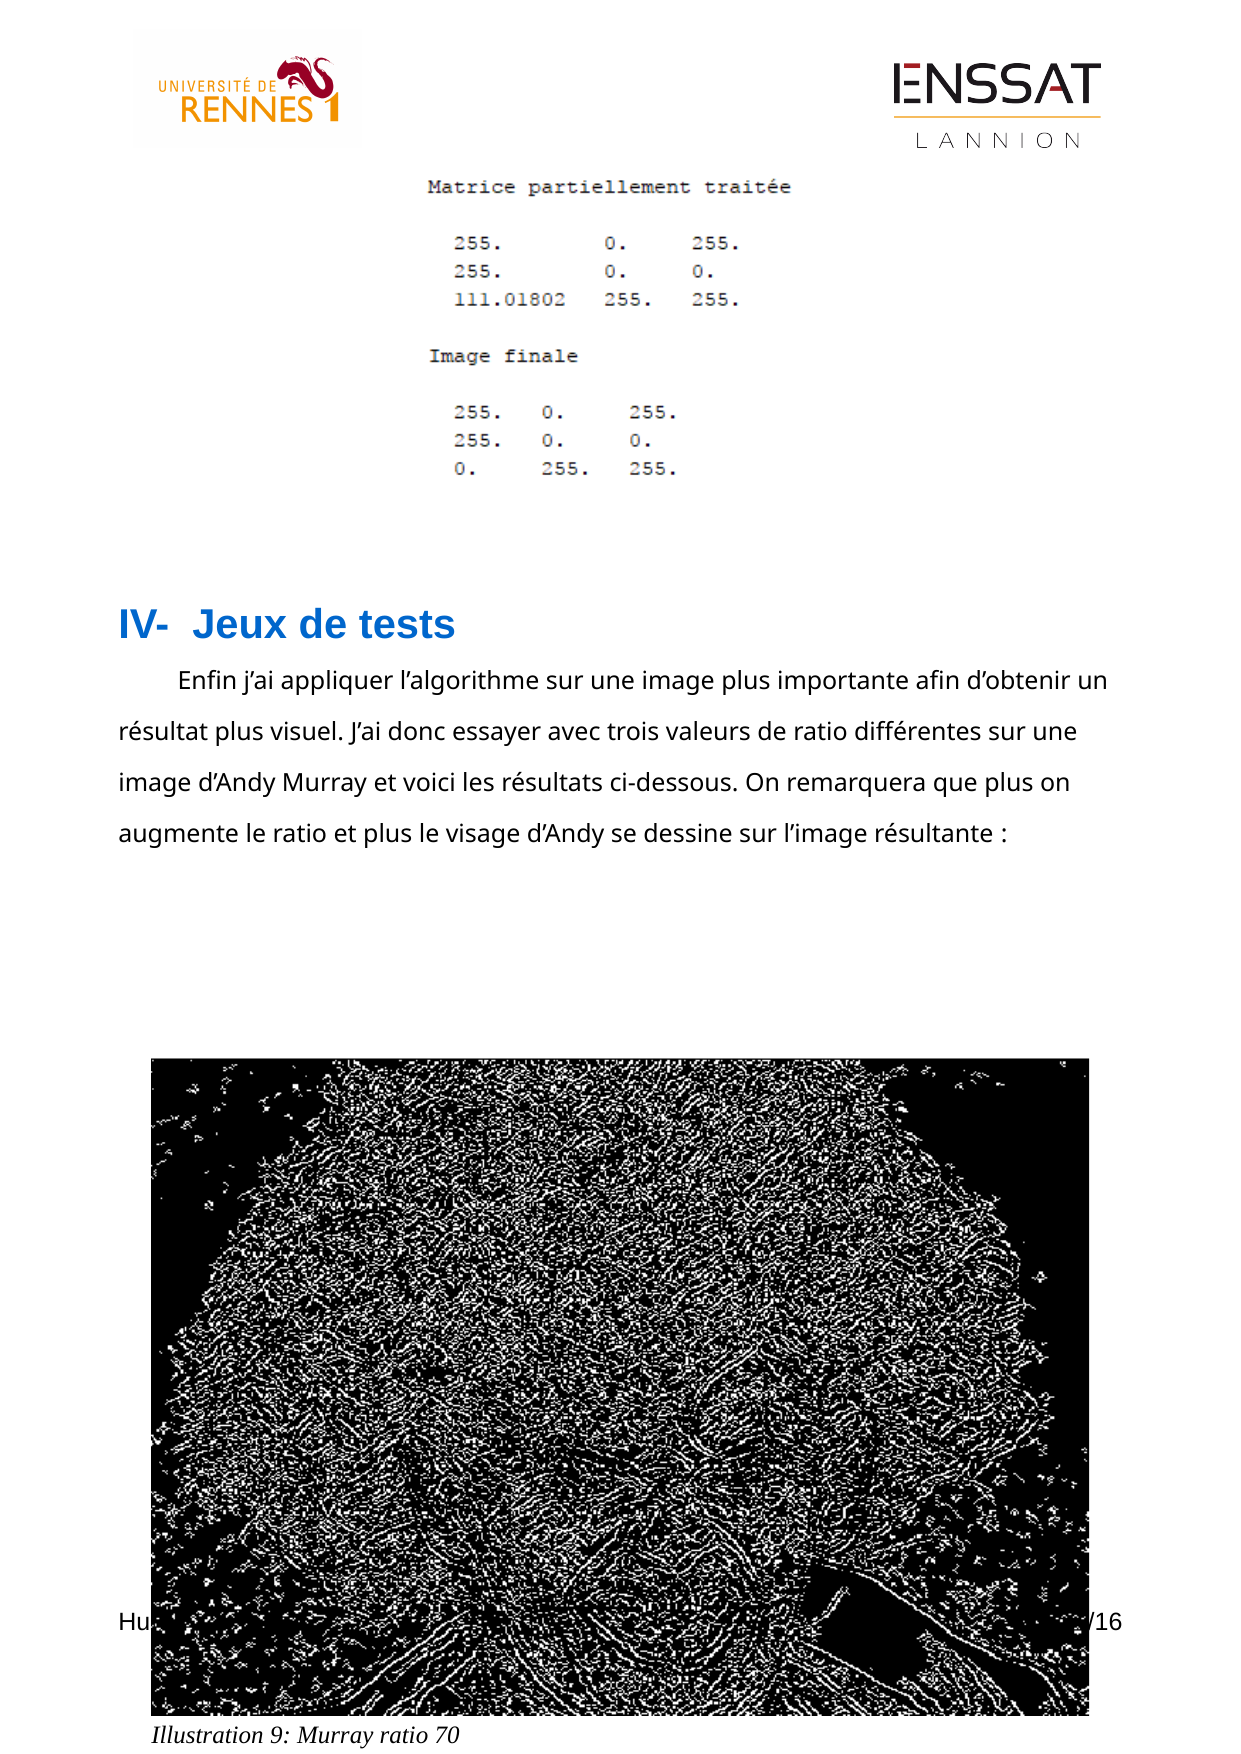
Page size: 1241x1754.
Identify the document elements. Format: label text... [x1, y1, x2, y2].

picture [424, 176, 817, 486]
subtitle Jeux de tests [118, 599, 1122, 647]
text Enfin j’ai appliquer l’algorithme sur une image plus importante afin d’obtenir un résultat plus visuel. J’ai donc essayer avec trois valeurs de ratio différentes sur une image d’Andy Murray et voici les résultats ci-dessous. On remarquera que plus on augmente le ratio et plus le visage d’Andy se dessine sur l’image résultante : [118, 662, 1122, 849]
picture [133, 29, 363, 148]
picture [894, 63, 1101, 148]
picture [151, 1053, 1090, 1716]
text Illustration 9: Murray ratio 70 [151, 1716, 1089, 1749]
